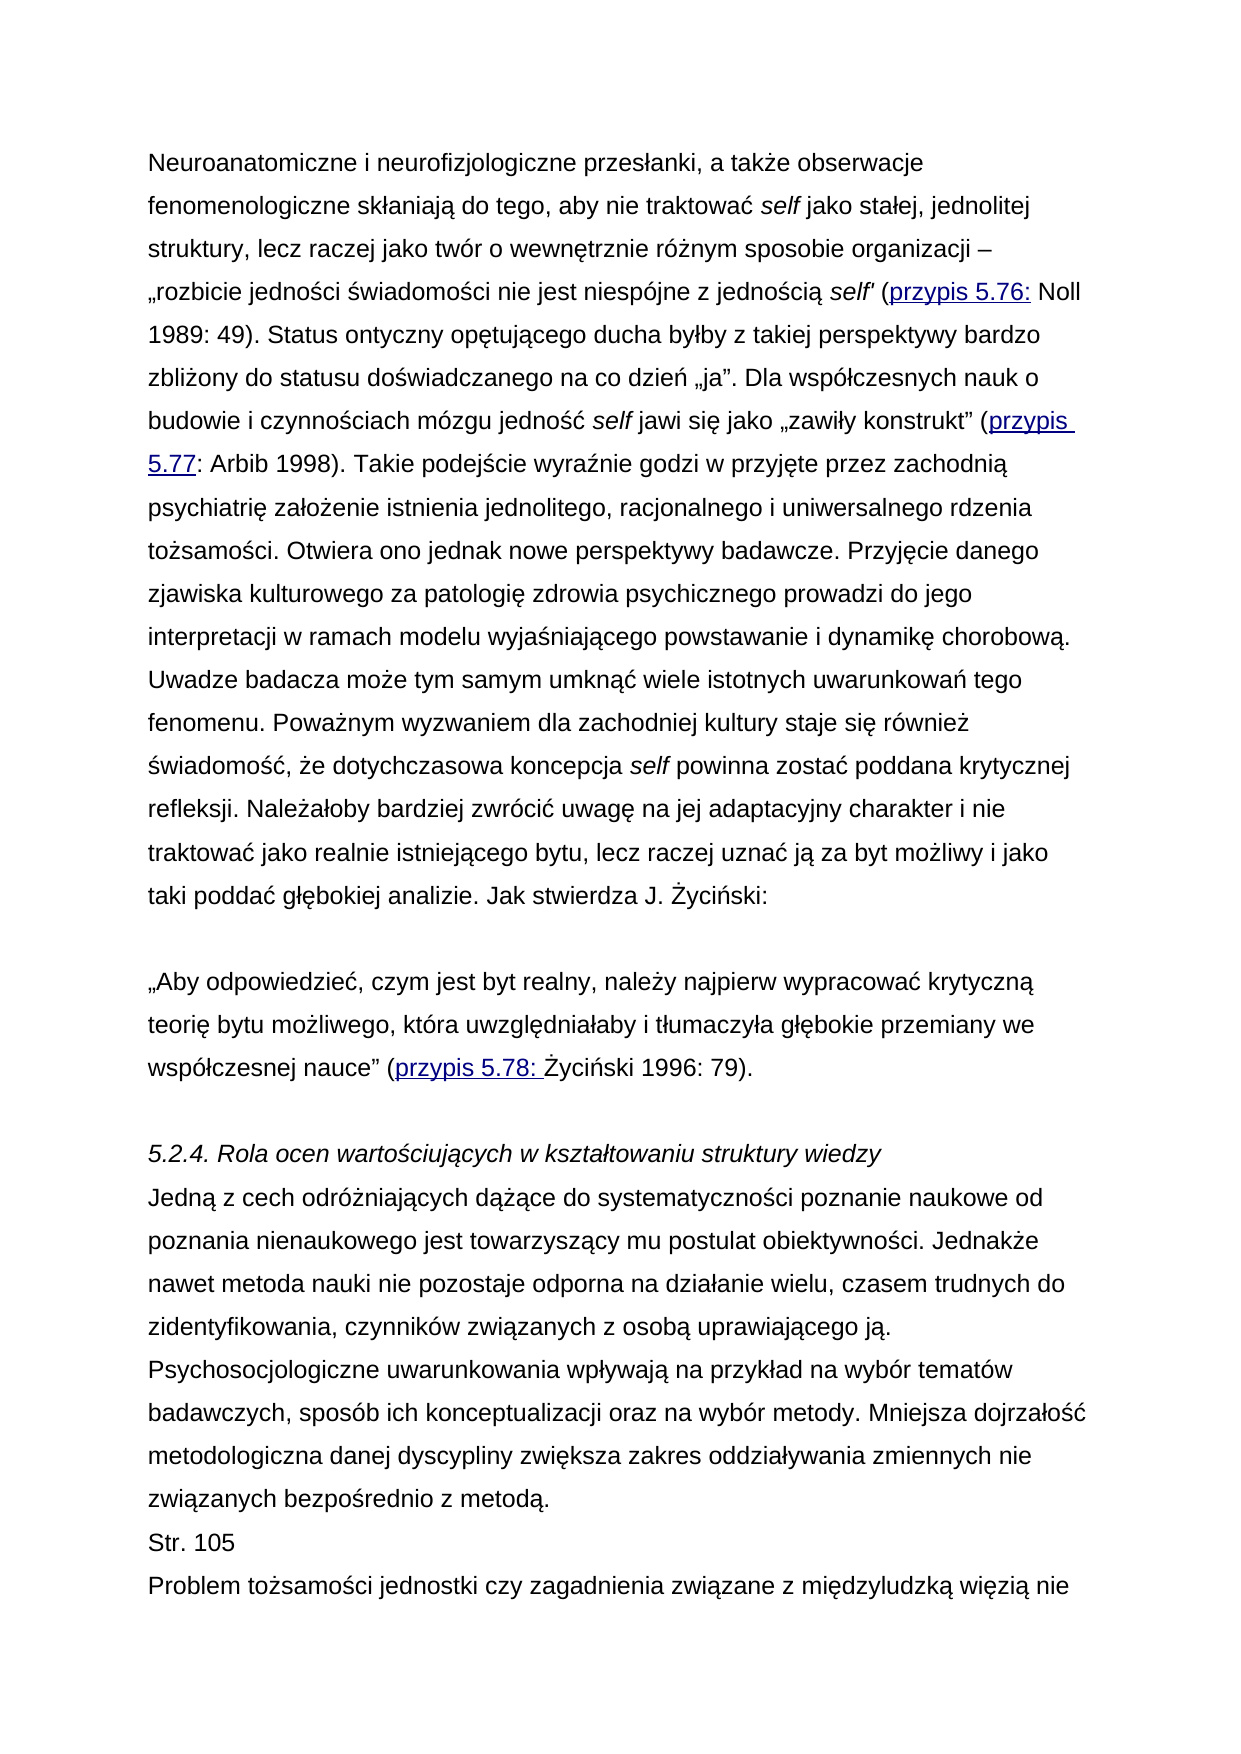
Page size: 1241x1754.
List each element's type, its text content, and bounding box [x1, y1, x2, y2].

text Problem tożsamości jednostki czy zagadnienia związane z międzyludzką więzią nie [148, 1571, 1093, 1599]
text „Aby odpowiedzieć, czym jest byt realny, należy najpierw wypracować krytyczną teorię bytu możliwego, która uwzględniałaby i tłumaczyła głębokie przemiany we współczesnej nauce” (przypis 5.78: Życiński 1996: 79). [148, 967, 1093, 1082]
text Str. 105 [148, 1528, 1093, 1556]
subtitle 5.2.4. Rola ocen wartościujących w kształtowaniu struktury wiedzy [148, 1139, 1093, 1168]
text Jedną z cech odróżniających dążące do systematyczności poznanie naukowe od poznania nienaukowego jest towarzyszący mu postulat obiektywności. Jednakże nawet metoda nauki nie pozostaje odporna na działanie wielu, czasem trudnych do zidentyfikowania, czynników związanych z osobą uprawiającego ją. Psychosocjologiczne uwarunkowania wpływają na przykład na wybór tematów badawczych, sposób ich konceptualizacji oraz na wybór metody. Mniejsza dojrzałość metodologiczna danej dyscypliny zwiększa zakres oddziaływania zmiennych nie związanych bezpośrednio z metodą. [148, 1183, 1093, 1513]
text Neuroanatomiczne i neurofizjologiczne przesłanki, a także obserwacje fenomenologiczne skłaniają do tego, aby nie traktować self jako stałej, jednolitej struktury, lecz raczej jako twór o wewnętrznie różnym sposobie organizacji – „rozbicie jedności świadomości nie jest niespójne z jednością self' (przypis 5.76: Noll 1989: 49). Status ontyczny opętującego ducha byłby z takiej perspektywy bardzo zbliżony do statusu doświadczanego na co dzień „ja”. Dla współczesnych nauk o budowie i czynnościach mózgu jedność self jawi się jako „zawiły konstrukt” (przypis 5.77: Arbib 1998). Takie podejście wyraźnie godzi w przyjęte przez zachodnią psychiatrię założenie istnienia jednolitego, racjonalnego i uniwersalnego rdzenia tożsamości. Otwiera ono jednak nowe perspektywy badawcze. Przyjęcie danego zjawiska kulturowego za patologię zdrowia psychicznego prowadzi do jego interpretacji w ramach modelu wyjaśniającego powstawanie i dynamikę chorobową. Uwadze badacza może tym samym umknąć wiele istotnych uwarunkowań tego fenomenu. Poważnym wyzwaniem dla zachodniej kultury staje się również świadomość, że dotychczasowa koncepcja self powinna zostać poddana krytycznej refleksji. Należałoby bardziej zwrócić uwagę na jej adaptacyjny charakter i nie traktować jako realnie istniejącego bytu, lecz raczej uznać ją za byt możliwy i jako taki poddać głębokiej analizie. Jak stwierdza J. Życiński: [148, 148, 1093, 909]
